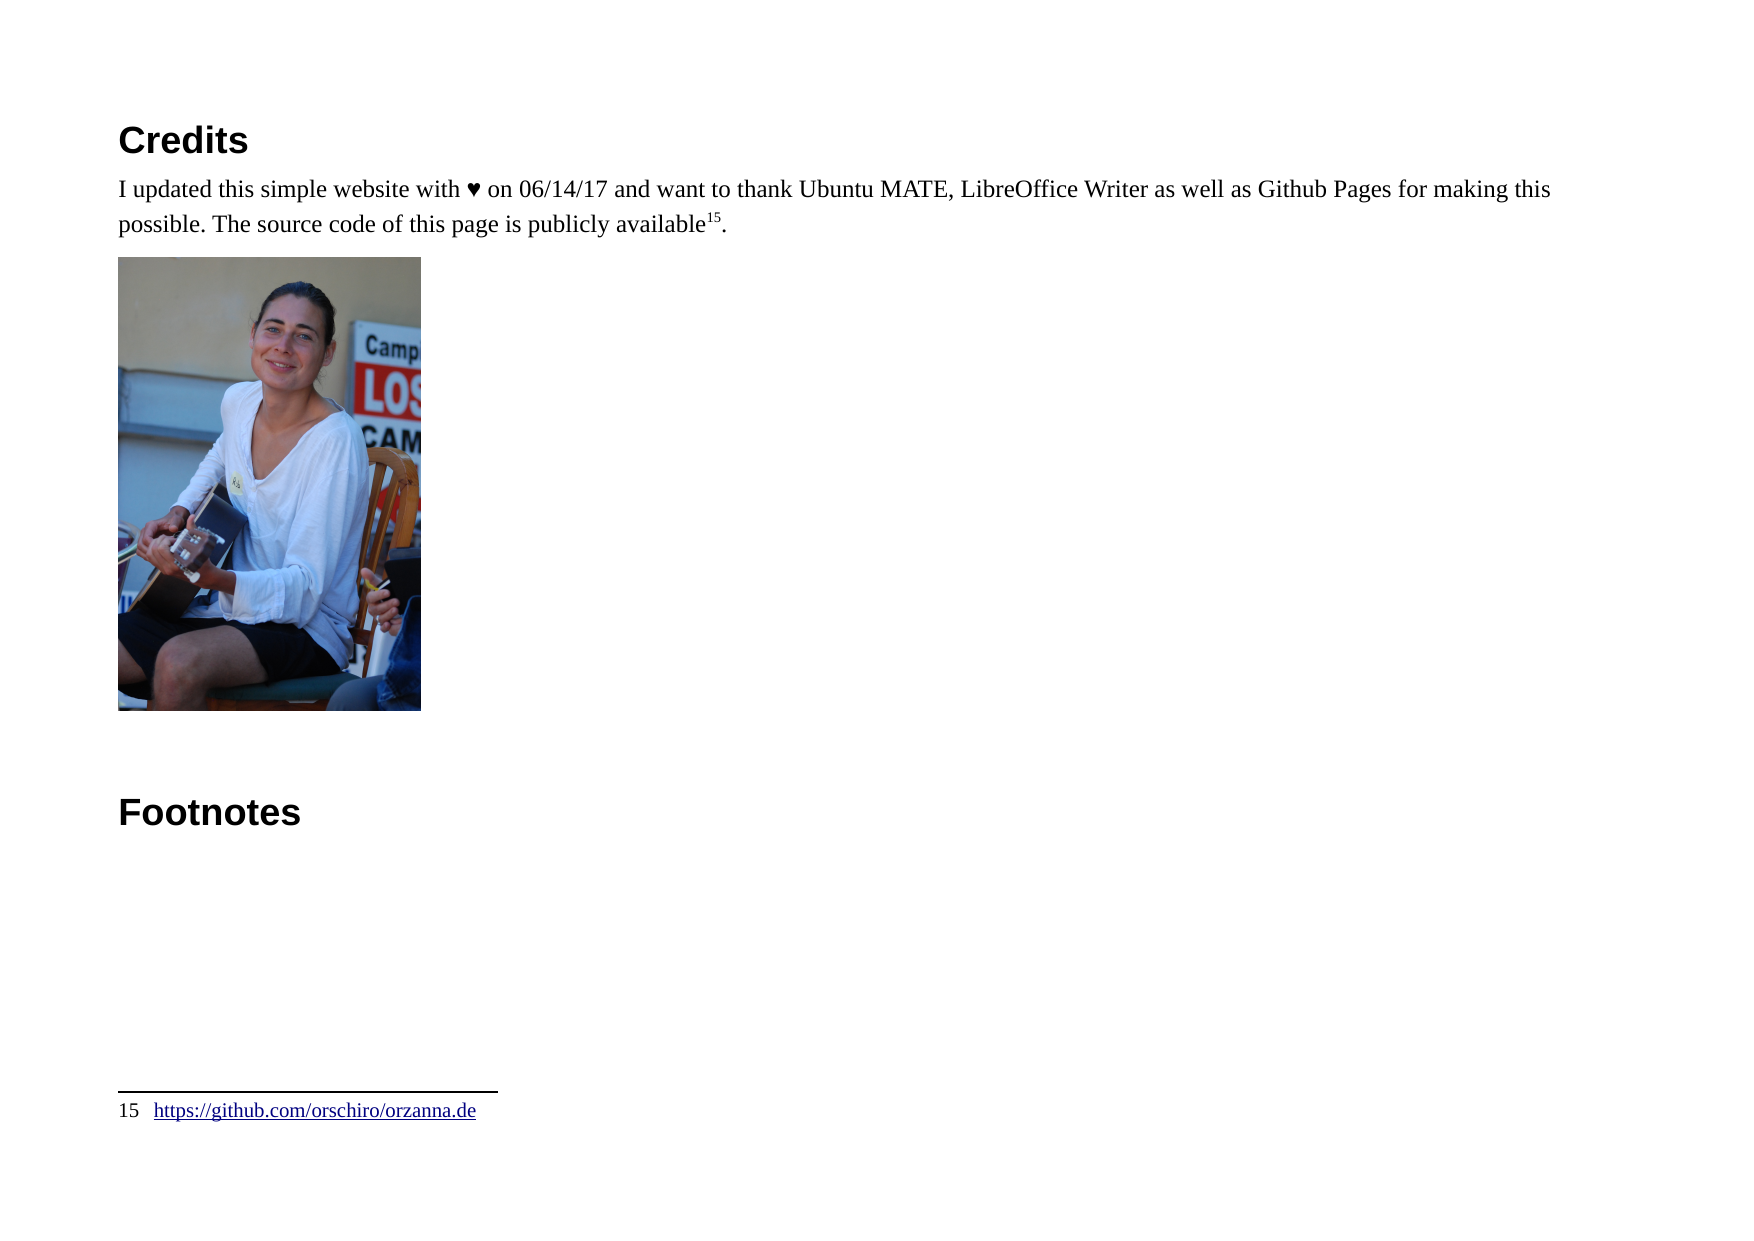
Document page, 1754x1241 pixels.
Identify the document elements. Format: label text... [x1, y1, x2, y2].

subtitle Footnotes [118, 790, 1636, 834]
text https://github.com/orschiro/orzanna.de [118, 1098, 1636, 1122]
subtitle Credits [118, 118, 1636, 162]
picture [118, 257, 421, 711]
text I updated this simple website with ♥ on 06/14/17 and want to thank Ubuntu MATE, LibreOffice Writer as well as Github Pages for making this possible. The source code of this page is publicly available. [118, 174, 1636, 237]
